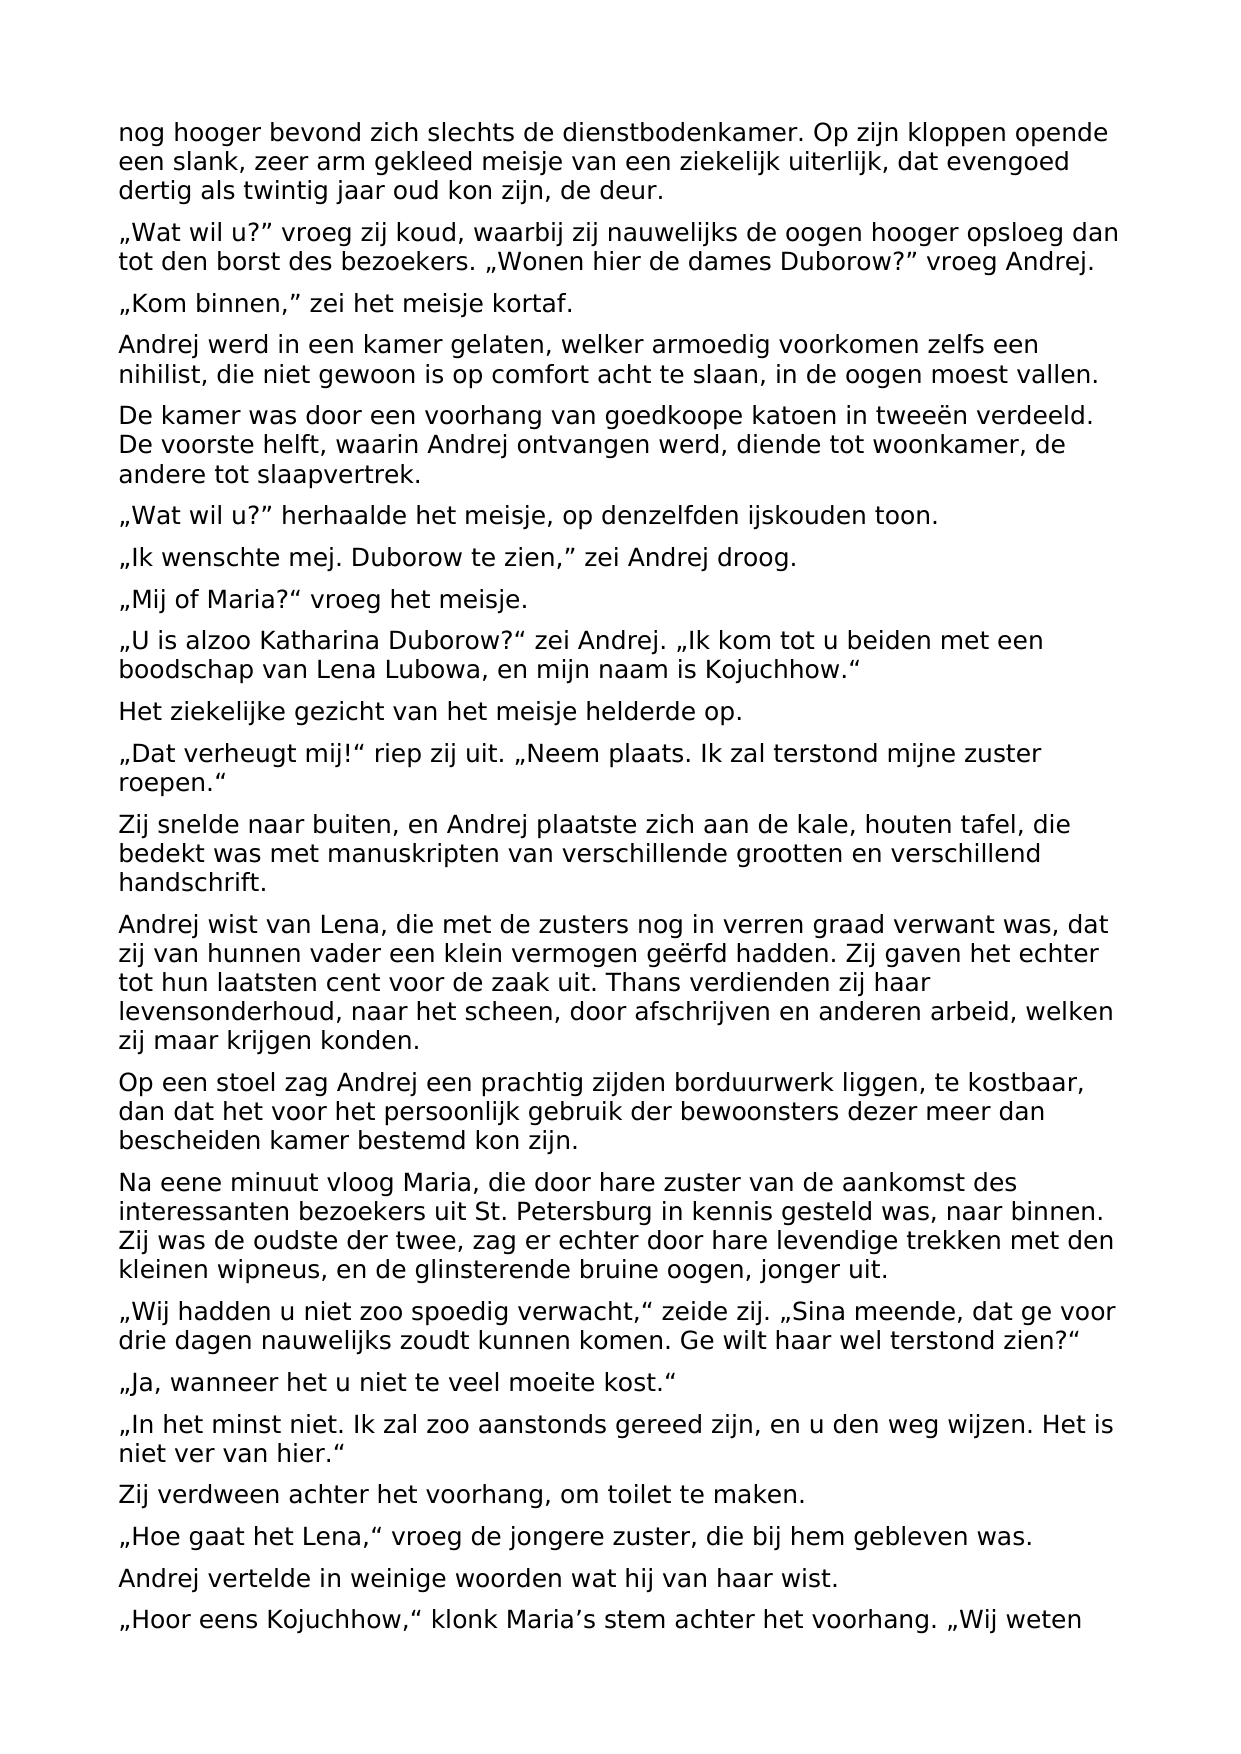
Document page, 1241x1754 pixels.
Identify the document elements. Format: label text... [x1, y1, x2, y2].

text „Kom binnen,” zei het meisje kortaf. [118, 289, 1122, 318]
text „Wij hadden u niet zoo spoedig verwacht,“ zeide zij. „Sina meende, dat ge voor drie dagen nauwelijks zoudt kunnen komen. Ge wilt haar wel terstond zien?“ [118, 1297, 1122, 1356]
text „U is alzoo Katharina Duborow?“ zei Andrej. „Ik kom tot u beiden met een boodschap van Lena Lubowa, en mijn naam is Kojuchhow.“ [118, 626, 1122, 685]
text Andrej vertelde in weinige woorden wat hij van haar wist. [118, 1564, 1122, 1593]
text „Wat wil u?” herhaalde het meisje, op denzelfden ijskouden toon. [118, 501, 1122, 531]
text Na eene minuut vloog Maria, die door hare zuster van de aankomst des interessanten bezoekers uit St. Petersburg in kennis gesteld was, naar binnen. Zij was de oudste der twee, zag er echter door hare levendige trekken met den kleinen wipneus, en de glinsterende bruine oogen, jonger uit. [118, 1168, 1122, 1285]
text Andrej werd in een kamer gelaten, welker armoedig voorkomen zelfs een nihilist, die niet gewoon is op comfort acht te slaan, in de oogen moest vallen. [118, 331, 1122, 389]
text „Ik wenschte mej. Duborow te zien,” zei Andrej droog. [118, 543, 1122, 572]
text „Wat wil u?” vroeg zij koud, waarbij zij nauwelijks de oogen hooger opsloeg dan tot den borst des bezoekers. „Wonen hier de dames Duborow?” vroeg Andrej. [118, 218, 1122, 276]
text nog hooger bevond zich slechts de dienstbodenkamer. Op zijn kloppen opende een slank, zeer arm gekleed meisje van een ziekelijk uiterlijk, dat evengoed dertig als twintig jaar oud kon zijn, de deur. [118, 118, 1122, 206]
text Op een stoel zag Andrej een prachtig zijden borduurwerk liggen, te kostbaar, dan dat het voor het persoonlijk gebruik der bewoonsters dezer meer dan bescheiden kamer bestemd kon zijn. [118, 1068, 1122, 1156]
text „Mij of Maria?“ vroeg het meisje. [118, 585, 1122, 614]
text „Hoor eens Kojuchhow,“ klonk Maria’s stem achter het voorhang. „Wij weten [118, 1606, 1122, 1635]
text Het ziekelijke gezicht van het meisje helderde op. [118, 697, 1122, 726]
text Zij snelde naar buiten, en Andrej plaatste zich aan de kale, houten tafel, die bedekt was met manuskripten van verschillende grootten en verschillend handschrift. [118, 810, 1122, 897]
text De kamer was door een voorhang van goedkoope katoen in tweeën verdeeld. De voorste helft, waarin Andrej ontvangen werd, diende tot woonkamer, de andere tot slaapvertrek. [118, 401, 1122, 489]
text Andrej wist van Lena, die met de zusters nog in verren graad verwant was, dat zij van hunnen vader een klein vermogen geërfd hadden. Zij gaven het echter tot hun laatsten cent voor de zaak uit. Thans verdienden zij haar levensonderhoud, naar het scheen, door afschrijven en anderen arbeid, welken zij maar krijgen konden. [118, 910, 1122, 1056]
text „Hoe gaat het Lena,“ vroeg de jongere zuster, die bij hem gebleven was. [118, 1522, 1122, 1551]
text „Ja, wanneer het u niet te veel moeite kost.“ [118, 1368, 1122, 1397]
text „In het minst niet. Ik zal zoo aanstonds gereed zijn, en u den weg wijzen. Het is niet ver van hier.“ [118, 1410, 1122, 1468]
text „Dat verheugt mij!“ riep zij uit. „Neem plaats. Ik zal terstond mijne zuster roepen.“ [118, 739, 1122, 797]
text Zij verdween achter het voorhang, om toilet te maken. [118, 1481, 1122, 1510]
